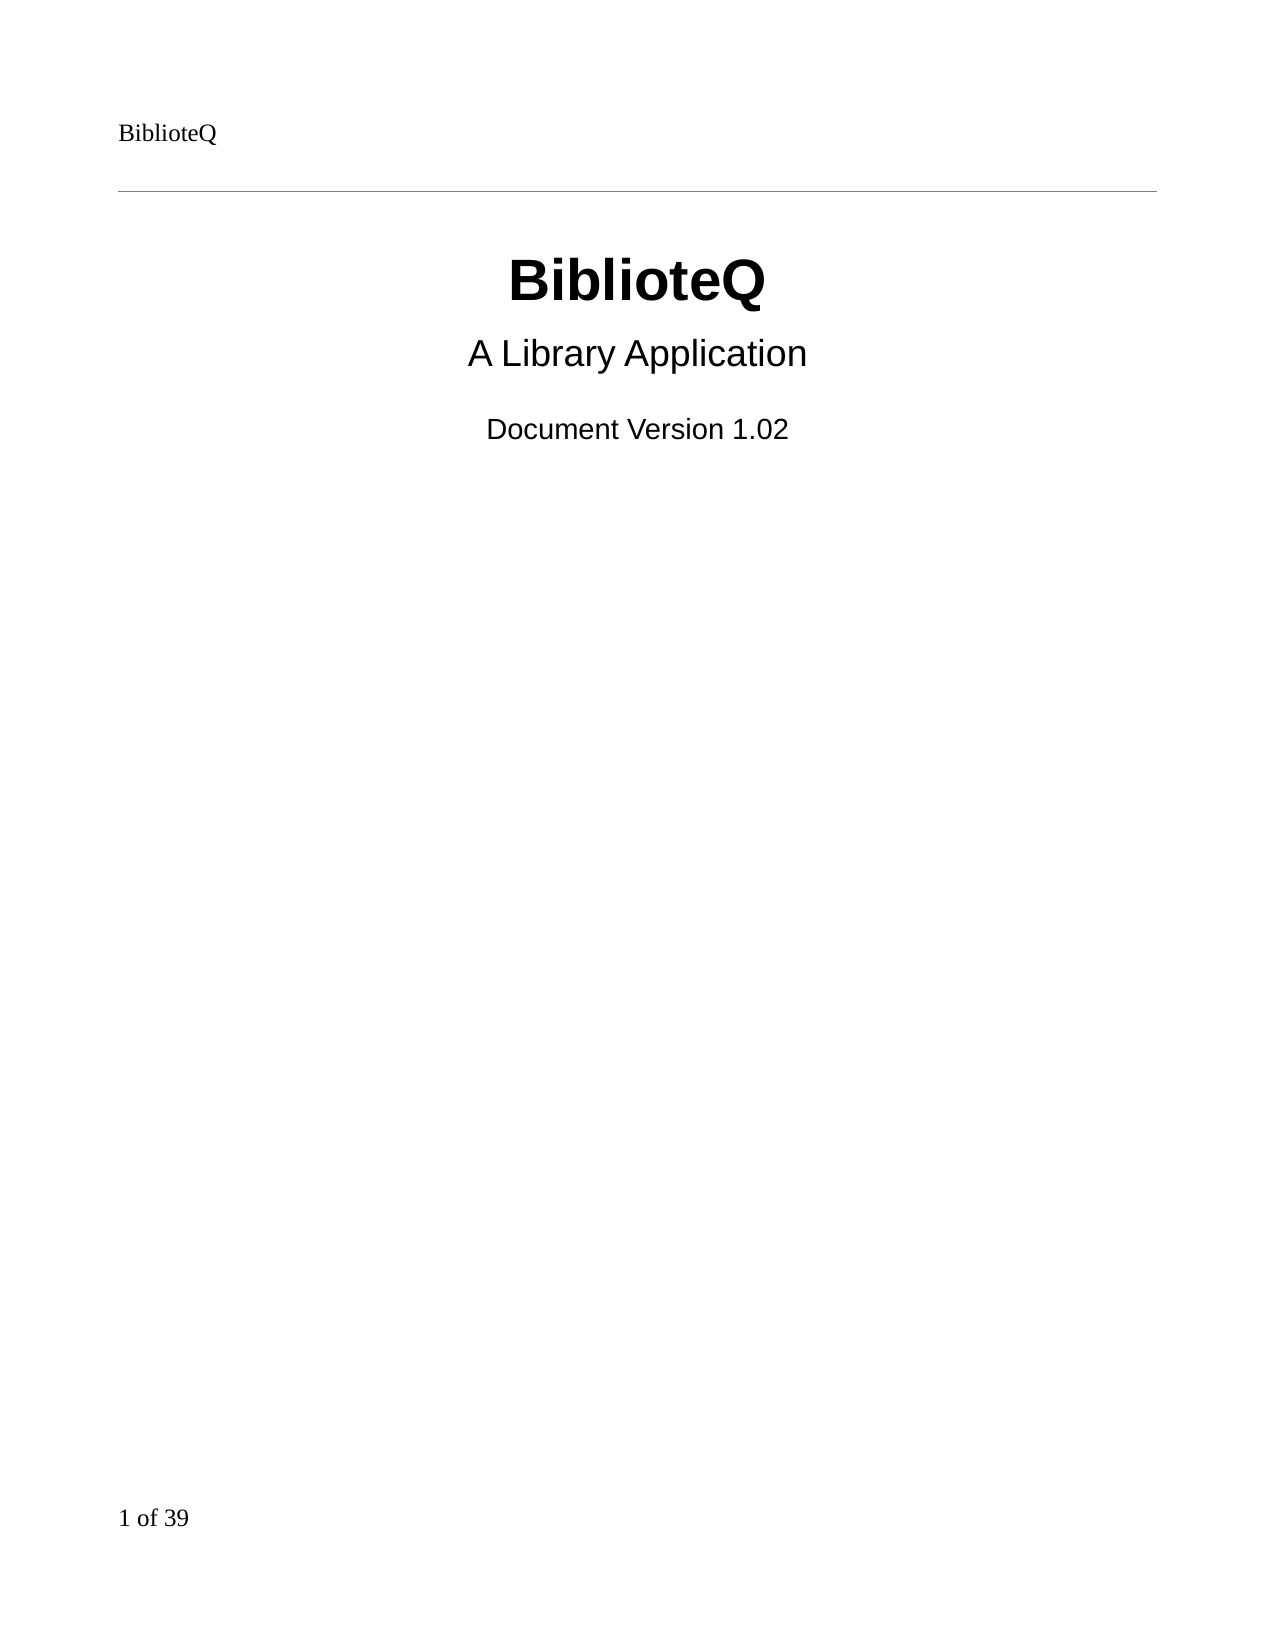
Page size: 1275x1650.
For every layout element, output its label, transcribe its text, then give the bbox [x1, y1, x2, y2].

title BiblioteQ [118, 246, 1157, 313]
subtitle A Library Application [118, 331, 1157, 374]
subtitle Document Version 1.02 [118, 412, 1157, 446]
